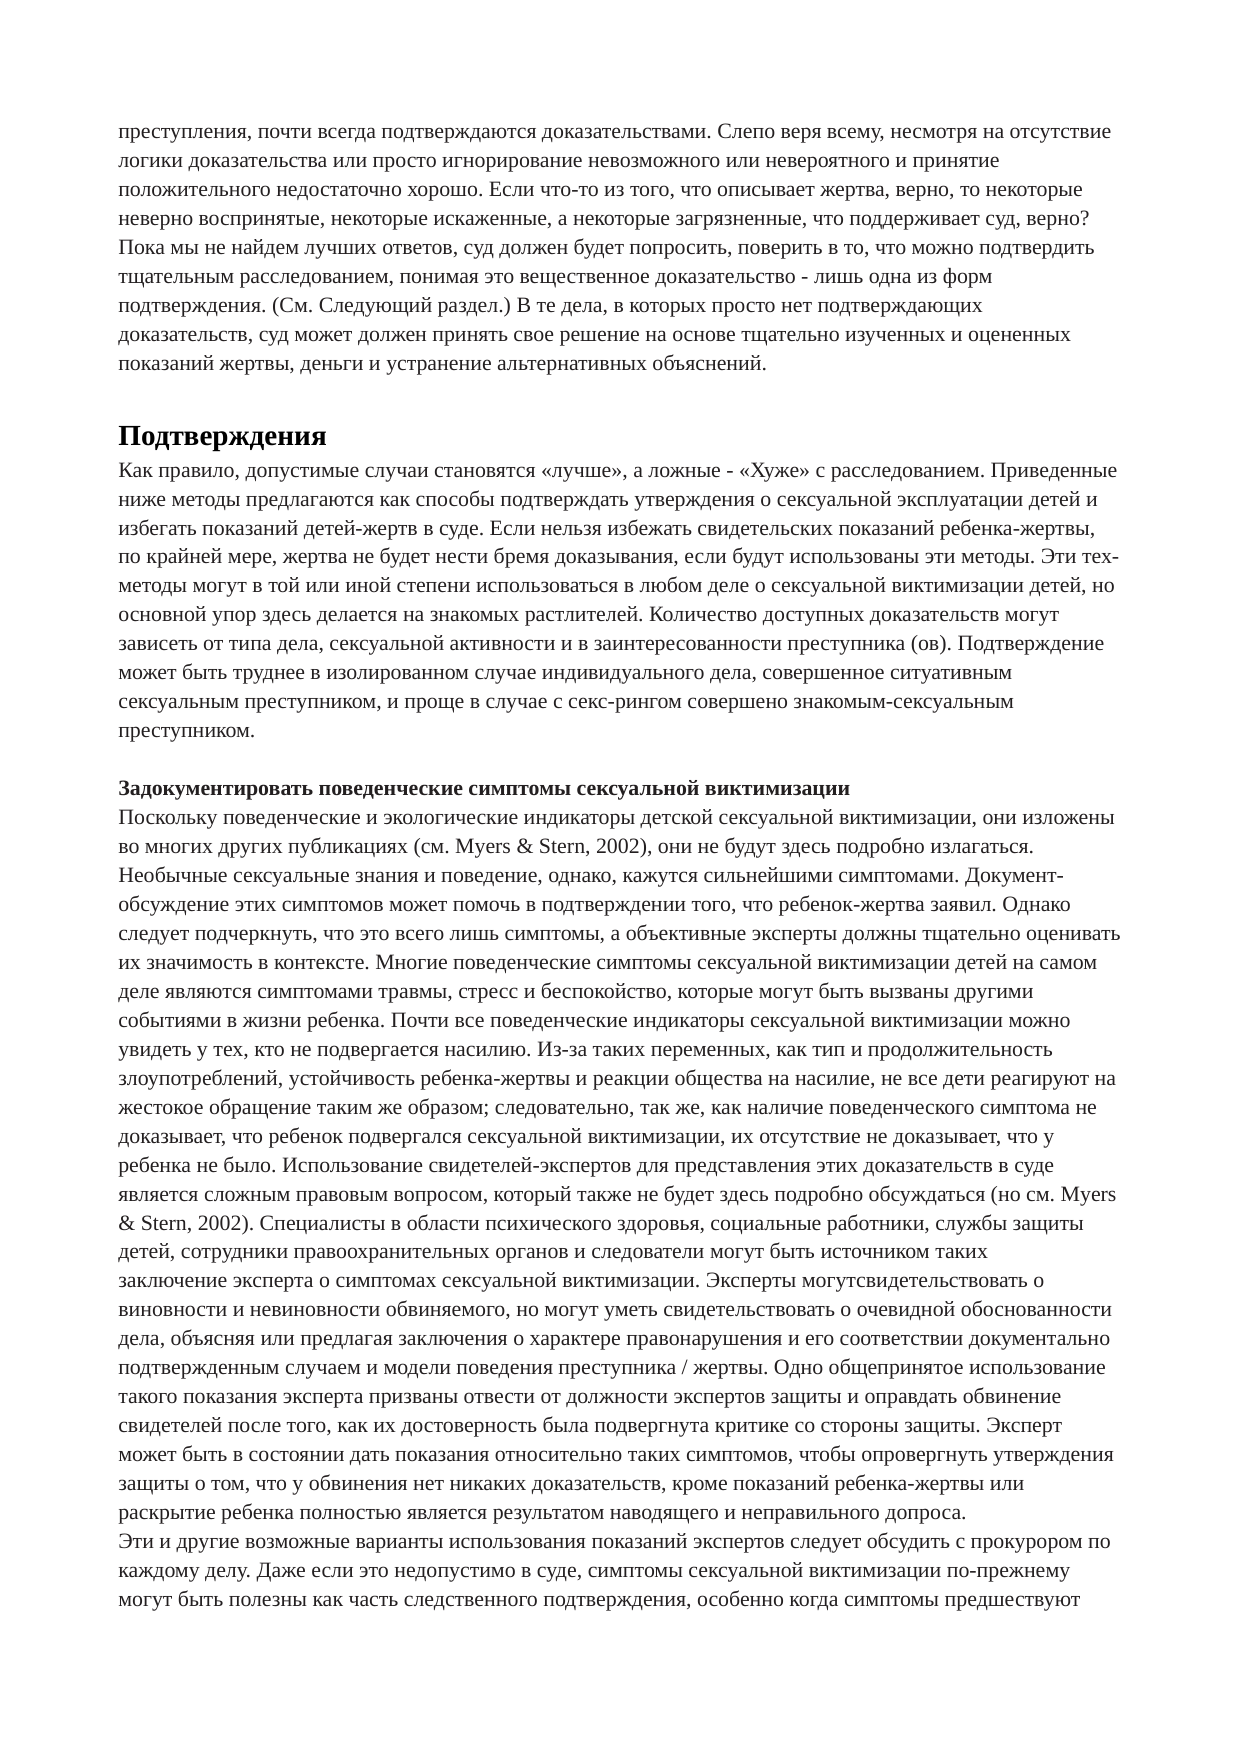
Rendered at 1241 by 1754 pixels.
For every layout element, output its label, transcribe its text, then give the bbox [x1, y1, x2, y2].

text неверно воспринятые, некоторые искаженные, а некоторые загрязненные, что поддерживает суд, верно? Пока мы не найдем лучших ответов, суд должен будет попросить, поверить в то, что можно подтвердить тщательным расследованием, понимая это вещественное доказательство - лишь одна из форм подтверждения. (См. Следующий раздел.) В те дела, в которых просто нет подтверждающих доказательств, суд может должен принять свое решение на основе тщательно изученных и оцененных показаний жертвы, деньги и устранение альтернативных объяснений. [118, 205, 1122, 375]
text преступления, почти всегда подтверждаются доказательствами. Слепо веря всему, несмотря на отсутствие логики доказательства или просто игнорирование невозможного или невероятного и принятие положительного недостаточно хорошо. Если что-то из того, что описывает жертва, верно, то некоторые [118, 118, 1122, 201]
text методы могут в той или иной степени использоваться в любом деле о сексуальной виктимизации детей, но основной упор здесь делается на знакомых растлителей. Количество доступных доказательств могут зависеть от типа дела, сексуальной активности и в заинтересованности преступника (ов). Подтверждение может быть труднее в изолированном случае индивидуального дела, совершенное ситуативным сексуальным преступником, и проще в случае с секс-рингом совершено знакомым-сексуальным преступником. [118, 572, 1122, 742]
text заключение эксперта о симптомах сексуальной виктимизации. Эксперты могутсвидетельствовать о виновности и невиновности обвиняемого, но могут уметь свидетельствовать о очевидной обоснованности дела, объясняя или предлагая заключения о характере правонарушения и его соответствии документально подтвержденным случаем и модели поведения преступника / жертвы. Одно общепринятое использование [118, 1267, 1122, 1379]
text Задокументировать поведенческие симптомы сексуальной виктимизации [118, 775, 1122, 800]
text Эти и другие возможные варианты использования показаний экспертов следует обсудить с прокурором по каждому делу. Даже если это недопустимо в суде, симптомы сексуальной виктимизации по-прежнему могут быть полезны как часть следственного подтверждения, особенно когда симптомы предшествуют [118, 1528, 1122, 1611]
text Поскольку поведенческие и экологические индикаторы детской сексуальной виктимизации, они изложены во многих других публикациях (см. Myers & Stern, 2002), они не будут здесь подробно излагаться. Необычные сексуальные знания и поведение, однако, кажутся сильнейшими симптомами. Документ-обсуждение этих симптомов может помочь в подтверждении того, что ребенок-жертва заявил. Однако следует подчеркнуть, что это всего лишь симптомы, а объективные эксперты должны тщательно оценивать их значимость в контексте. Многие поведенческие симптомы сексуальной виктимизации детей на самом деле являются симптомами травмы, стресс и беспокойство, которые могут быть вызваны другими событиями в жизни ребенка. Почти все поведенческие индикаторы сексуальной виктимизации можно увидеть у тех, кто не подвергается насилию. Из-за таких переменных, как тип и продолжительность злоупотреблений, устойчивость ребенка-жертвы и реакции общества на насилие, не все дети реагируют на жестокое обращение таким же образом; следовательно, так же, как наличие поведенческого симптома не доказывает, что ребенок подвергался сексуальной виктимизации, их отсутствие не доказывает, что у ребенка не было. Использование свидетелей-экспертов для представления этих доказательств в суде является сложным правовым вопросом, который также не будет здесь подробно обсуждаться (но см. Myers & Stern, 2002). Специалисты в области психического здоровья, социальные работники, службы защиты детей, сотрудники правоохранительных органов и следователи могут быть источником таких [118, 804, 1122, 1264]
text Как правило, допустимые случаи становятся «лучше», а ложные - «Хуже» с расследованием. Приведенные ниже методы предлагаются как способы подтверждать утверждения о сексуальной эксплуатации детей и избегать показаний детей-жертв в суде. Если нельзя избежать свидетельских показаний ребенка-жертвы, по крайней мере, жертва не будет нести бремя доказывания, если будут использованы эти методы. Эти тех- [118, 457, 1122, 569]
text Подтверждения [118, 418, 1122, 452]
text такого показания эксперта призваны отвести от должности экспертов защиты и оправдать обвинение [118, 1383, 1122, 1408]
text свидетелей после того, как их достоверность была подвергнута критике со стороны защиты. Эксперт может быть в состоянии дать показания относительно таких симптомов, чтобы опровергнуть утверждения защиты о том, что у обвинения нет никаких доказательств, кроме показаний ребенка-жертвы или раскрытие ребенка полностью является результатом наводящего и неправильного допроса. [118, 1412, 1122, 1524]
